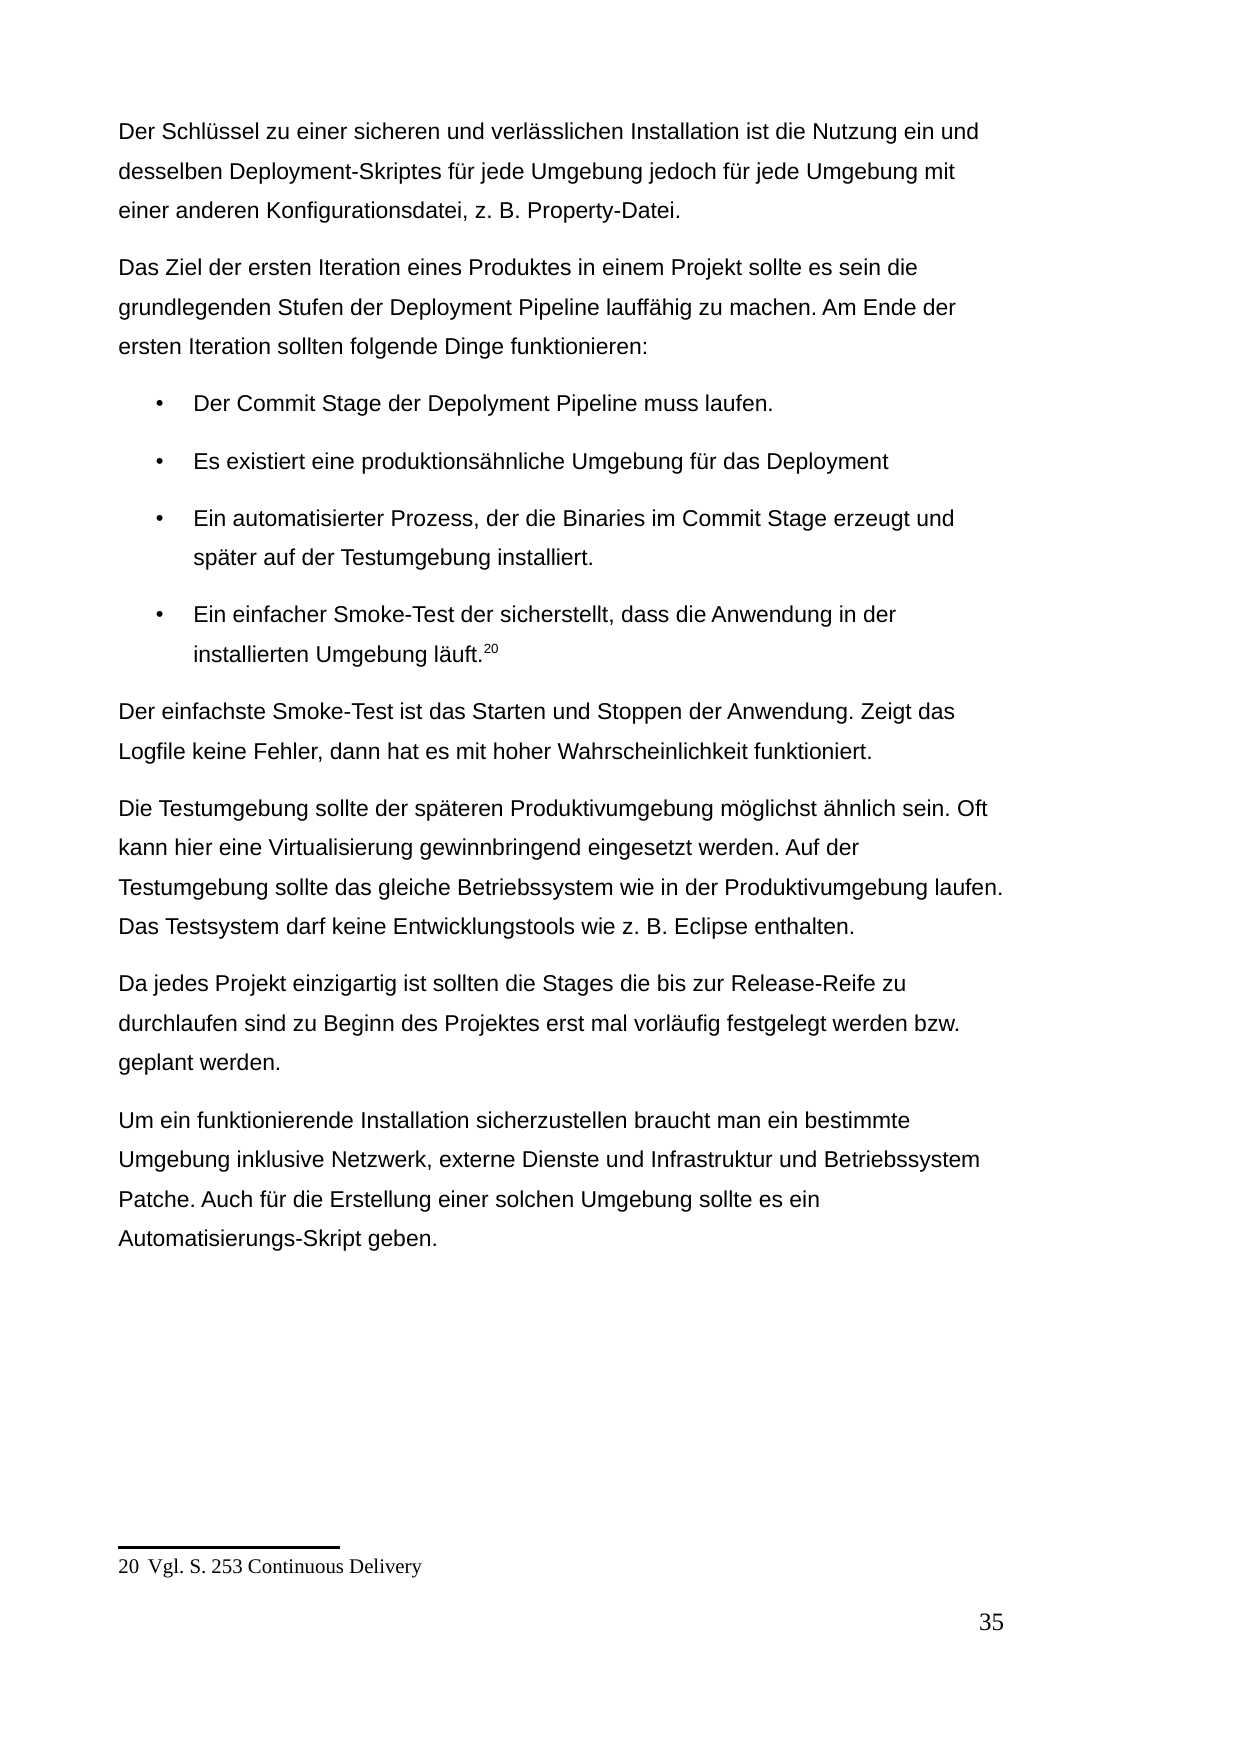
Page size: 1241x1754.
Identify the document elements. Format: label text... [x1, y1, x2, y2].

list Der Commit Stage der Depolyment Pipeline muss laufen. [156, 390, 1004, 417]
list Ein einfacher Smoke-Test der sicherstellt, dass die Anwendung in der installierten Umgebung läuft. [156, 601, 1004, 667]
list Vgl. S. 253 Continuous Delivery [118, 1553, 1004, 1578]
text Die Testumgebung sollte der späteren Produktivumgebung möglichst ähnlich sein. Oft kann hier eine Virtualisierung gewinnbringend eingesetzt werden. Auf der Testumgebung sollte das gleiche Betriebssystem wie in der Produktivumgebung laufen. Das Testsystem darf keine Entwicklungstools wie z. B. Eclipse enthalten. [118, 795, 1004, 939]
text Um ein funktionierende Installation sicherzustellen braucht man ein bestimmte Umgebung inklusive Netzwerk, externe Dienste und Infrastruktur und Betriebssystem Patche. Auch für die Erstellung einer solchen Umgebung sollte es ein Automatisierungs-Skript geben. [118, 1107, 1004, 1251]
text Da jedes Projekt einzigartig ist sollten die Stages die bis zur Release-Reife zu durchlaufen sind zu Beginn des Projektes erst mal vorläufig festgelegt werden bzw. geplant werden. [118, 970, 1004, 1076]
text Der einfachste Smoke-Test ist das Starten und Stoppen der Anwendung. Zeigt das Logfile keine Fehler, dann hat es mit hoher Wahrscheinlichkeit funktioniert. [118, 698, 1004, 764]
list Es existiert eine produktionsähnliche Umgebung für das Deployment [156, 448, 1004, 474]
text Der Schlüssel zu einer sicheren und verlässlichen Installation ist die Nutzung ein und desselben Deployment-Skriptes für jede Umgebung jedoch für jede Umgebung mit einer anderen Konfigurationsdatei, z. B. Property-Datei. [118, 118, 1004, 223]
text Das Ziel der ersten Iteration eines Produktes in einem Projekt sollte es sein die grundlegenden Stufen der Deployment Pipeline lauffähig zu machen. Am Ende der ersten Iteration sollten folgende Dinge funktionieren: [118, 254, 1004, 359]
list Ein automatisierter Prozess, der die Binaries im Commit Stage erzeugt und später auf der Testumgebung installiert. [156, 505, 1004, 571]
